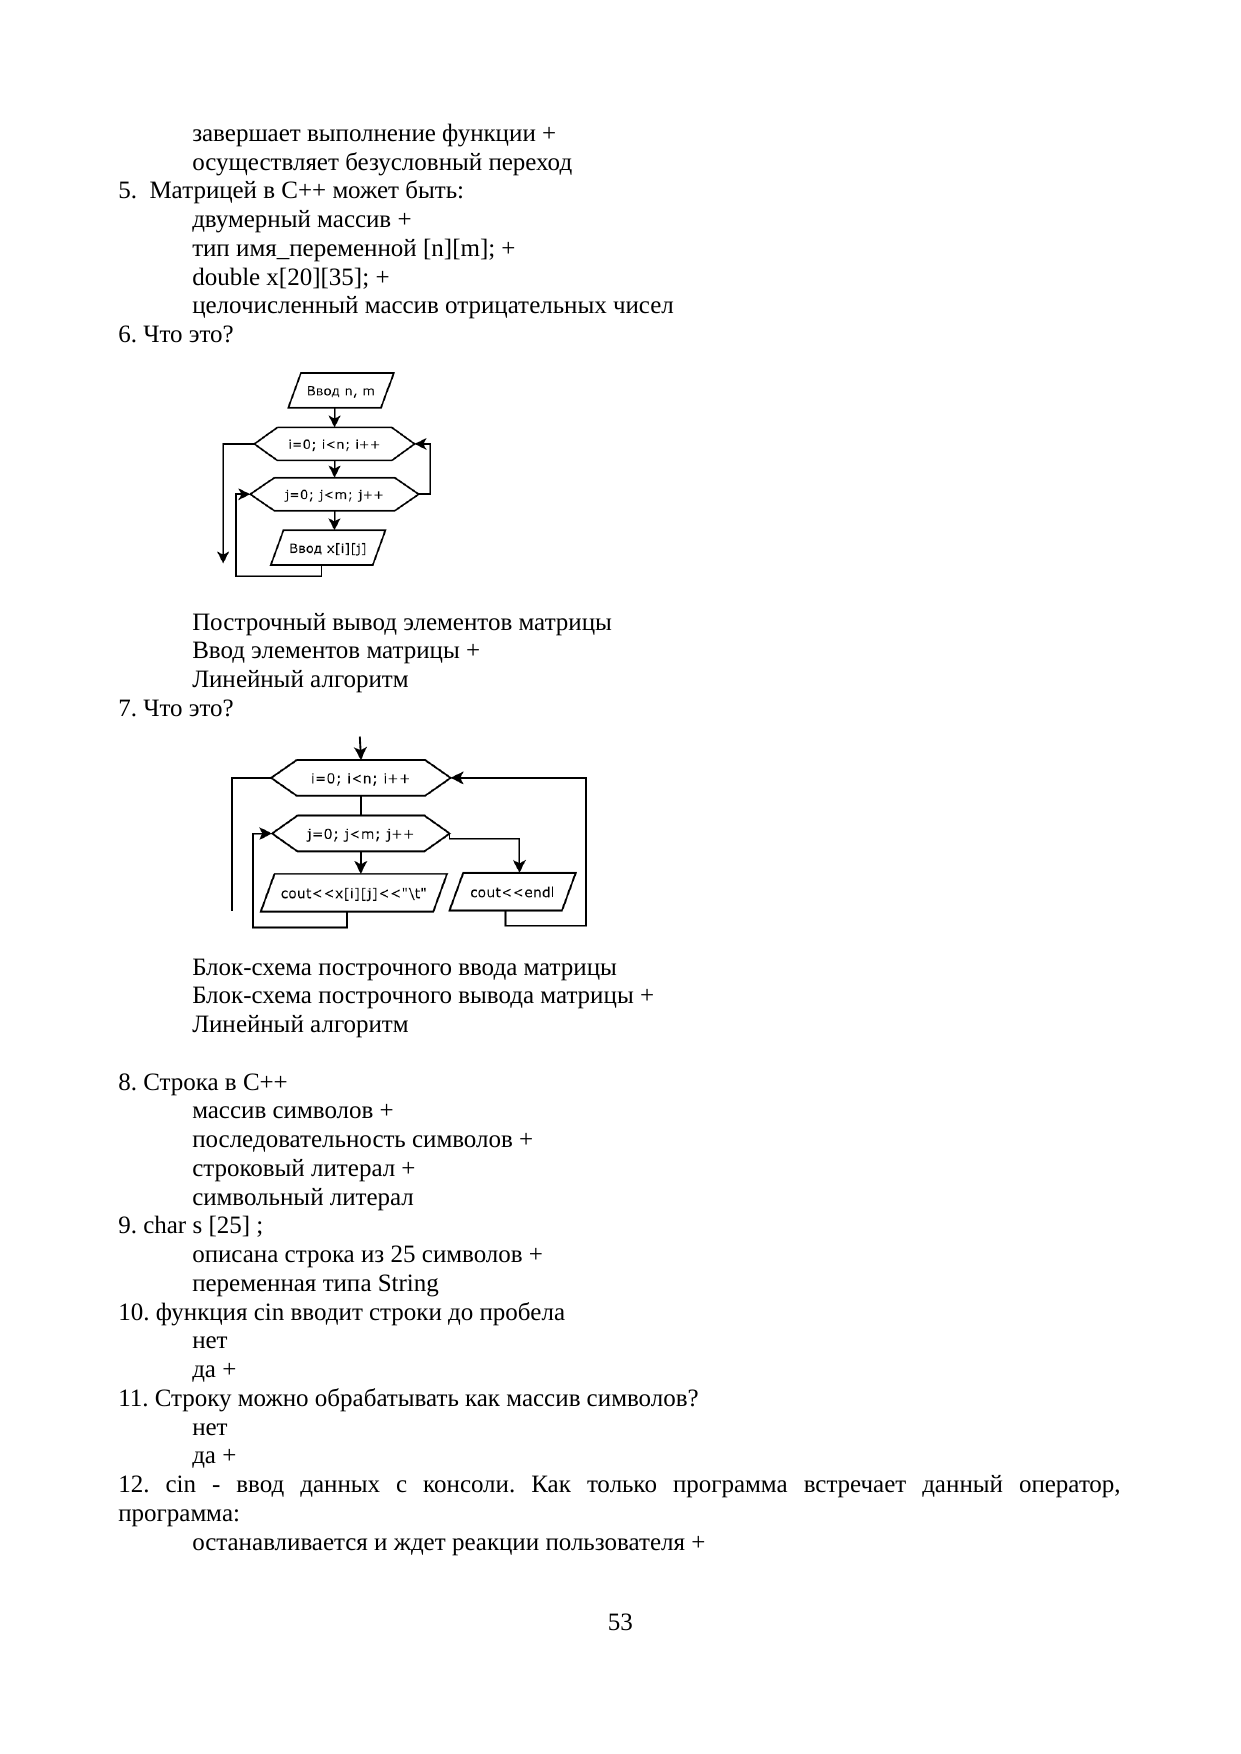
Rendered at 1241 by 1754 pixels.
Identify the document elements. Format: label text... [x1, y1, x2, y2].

picture [226, 730, 596, 938]
text да + [118, 1441, 1122, 1469]
text Блок-схема построчного ввода матрицы [118, 952, 1122, 981]
text 10. функция cin вводит строки до пробела [118, 1297, 1122, 1326]
text нет [118, 1412, 1122, 1441]
text завершает выполнение функции + [118, 118, 1122, 147]
text 8. Строка в C++ [118, 1067, 1122, 1096]
picture [210, 358, 449, 591]
text Построчный вывод элементов матрицы [118, 607, 1122, 636]
text двумерный массив + [118, 204, 1122, 233]
text 6. Что это? [118, 319, 1122, 348]
text символьный литерал [118, 1182, 1122, 1211]
text 12. cin - ввод данных с консоли. Как только программа встречает данный оператор, программа: [118, 1469, 1122, 1527]
text 5. Матрицей в C++ может быть: [118, 176, 1122, 204]
text Блок-схема построчного вывода матрицы + [118, 981, 1122, 1009]
text описана строка из 25 символов + [118, 1239, 1122, 1268]
text массив символов + [118, 1096, 1122, 1124]
text осуществляет безусловный переход [118, 147, 1122, 176]
text последовательность символов + [118, 1124, 1122, 1153]
text Линейный алгоритм [118, 664, 1122, 693]
text да + [118, 1354, 1122, 1383]
text 11. Строку можно обрабатывать как массив символов? [118, 1383, 1122, 1412]
text целочисленный массив отрицательных чисел [118, 291, 1122, 319]
text строковый литерал + [118, 1153, 1122, 1182]
text Линейный алгоритм [118, 1009, 1122, 1038]
text переменная типа String [118, 1268, 1122, 1297]
text 9. char s [25] ; [118, 1211, 1122, 1239]
text останавливается и ждет реакции пользователя + [118, 1527, 1122, 1556]
text Ввод элементов матрицы + [118, 636, 1122, 664]
text тип имя_переменной [n][m]; + [118, 233, 1122, 262]
text 7. Что это? [118, 693, 1122, 722]
text double x[20][35]; + [118, 262, 1122, 291]
text нет [118, 1326, 1122, 1354]
